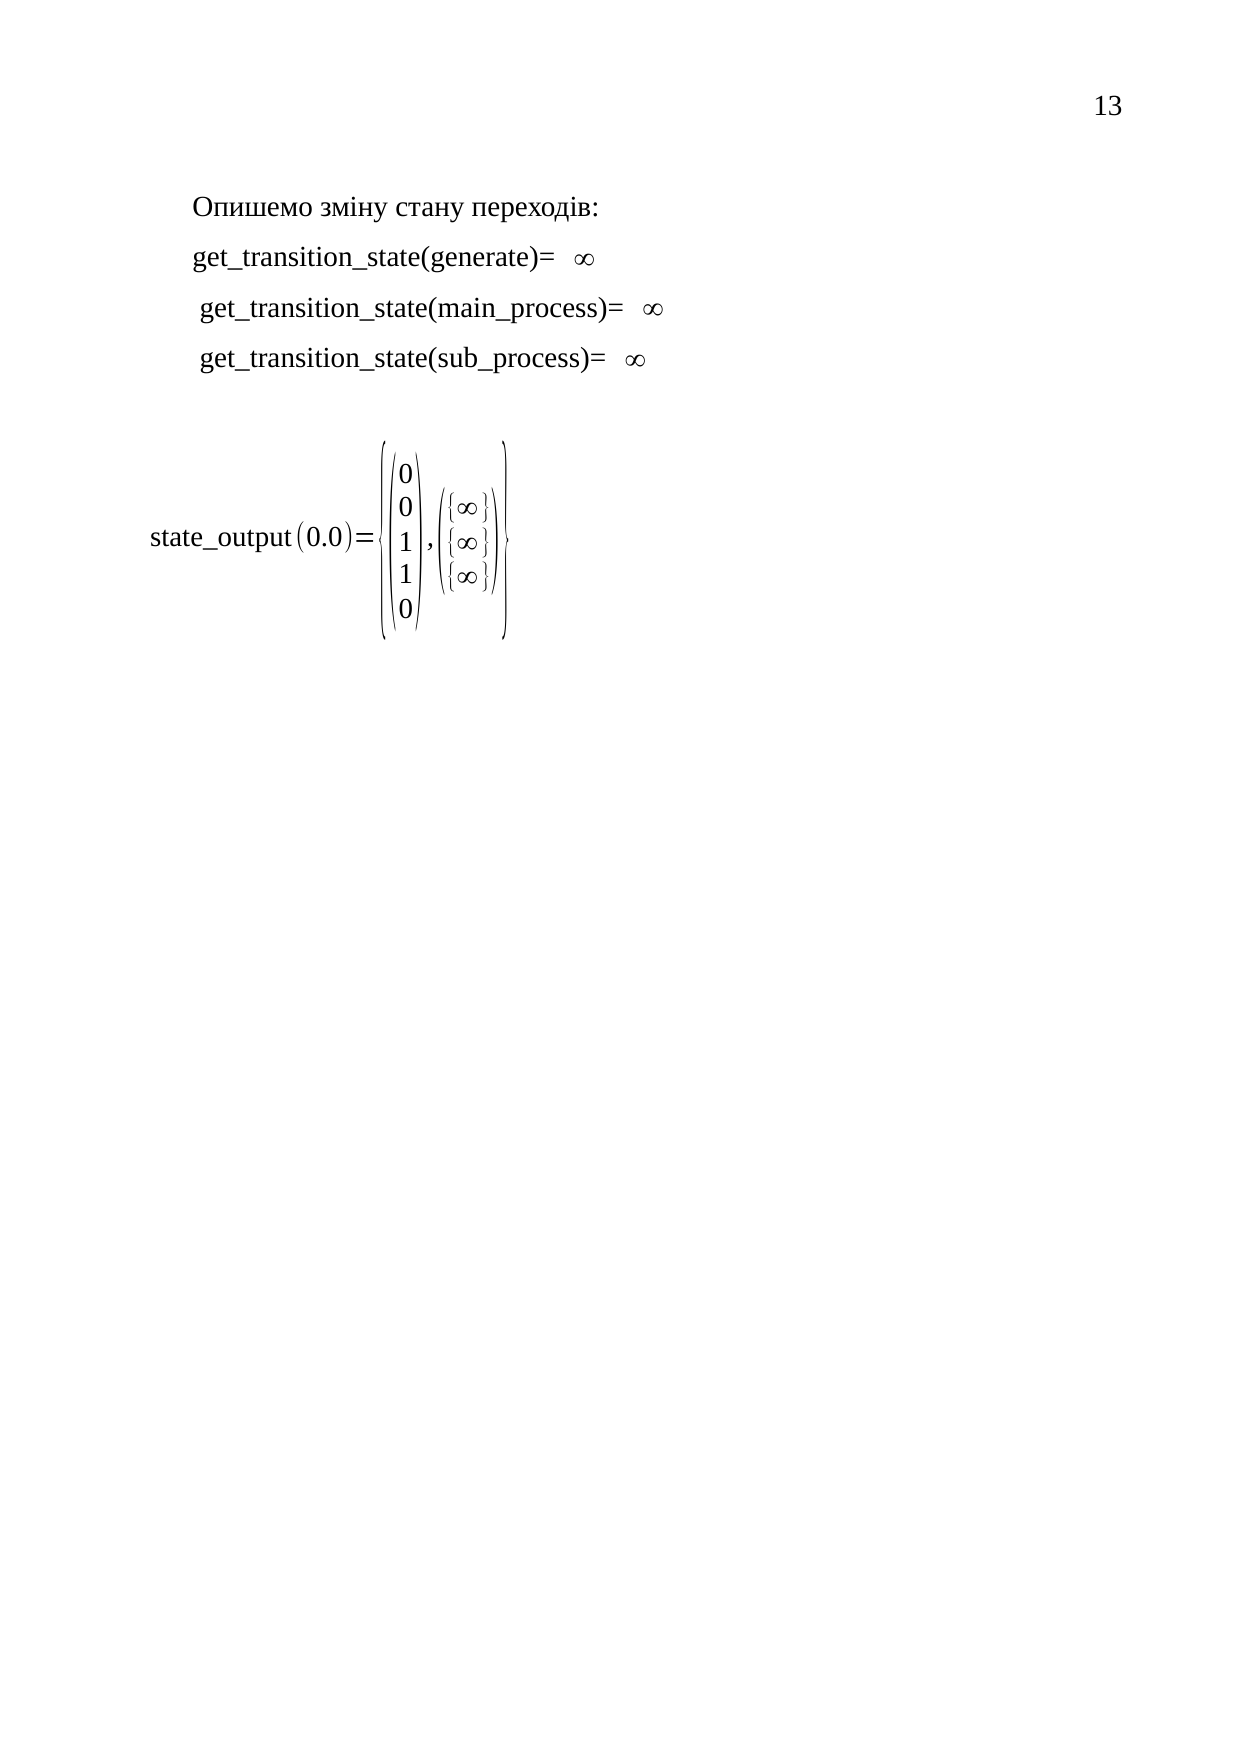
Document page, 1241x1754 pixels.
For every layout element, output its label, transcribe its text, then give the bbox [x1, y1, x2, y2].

text get_transition_state(sub_process)= [118, 340, 1122, 373]
text get_transition_state(main_process)= [118, 290, 1122, 323]
text Опишемо зміну стану переходів: [118, 189, 1122, 223]
text get_transition_state(generate)= [118, 239, 1122, 273]
